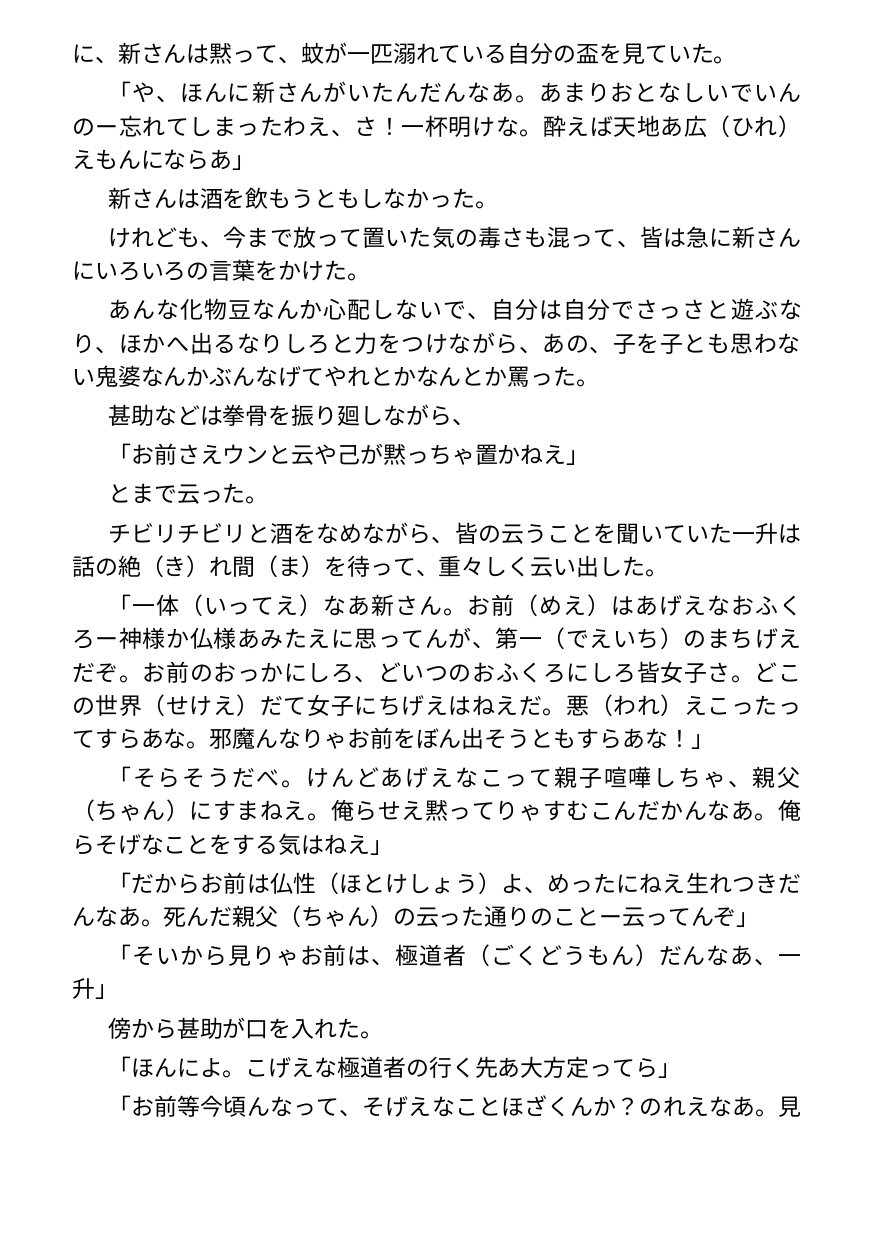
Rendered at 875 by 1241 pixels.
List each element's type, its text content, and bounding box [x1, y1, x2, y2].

text けれども、今まで放って置いた気の毒さも混って、皆は急に新さんにいろいろの言葉をかけた。 [72, 220, 802, 286]
text に、新さんは黙って、蚊が一匹溺れている自分の盃を見ていた。 [72, 36, 802, 69]
text 「そらそうだべ。けんどあげえなこって親子喧嘩しちゃ、親父（ちゃん）にすまねえ。俺らせえ黙ってりゃすむこんだかんなあ。俺らそげなことをする気はねえ」 [72, 760, 802, 860]
text 「そいから見りゃお前は、極道者（ごくどうもん）だんなあ、一升」 [72, 938, 802, 1004]
text とまで云った。 [72, 476, 802, 509]
text 「一体（いってえ）なあ新さん。お前（めえ）はあげえなおふくろー神様か仏様あみたえに思ってんが、第一（でえいち）のまちげえだぞ。お前のおっかにしろ、どいつのおふくろにしろ皆女子さ。どこの世界（せけえ）だて女子にちげえはねえだ。悪（われ）えこったってすらあな。邪魔んなりゃお前をぼん出そうともすらあな！」 [72, 588, 802, 754]
text 甚助などは拳骨を振り廻しながら、 [72, 398, 802, 431]
text 「だからお前は仏性（ほとけしょう）よ、めったにねえ生れつきだんなあ。死んだ親父（ちゃん）の云った通りのことー云ってんぞ」 [72, 866, 802, 932]
text チビリチビリと酒をなめながら、皆の云うことを聞いていた一升は話の絶（き）れ間（ま）を待って、重々しく云い出した。 [72, 516, 802, 582]
text 「お前等今頃んなって、そげえなことほざくんか？のれえなあ。見 [72, 1089, 802, 1122]
text 傍から甚助が口を入れた。 [72, 1010, 802, 1044]
text 新さんは酒を飲もうともしなかった。 [72, 181, 802, 214]
text 「ほんによ。こげえな極道者の行く先あ大方定ってら」 [72, 1049, 802, 1083]
text あんな化物豆なんか心配しないで、自分は自分でさっさと遊ぶなり、ほかへ出るなりしろと力をつけながら、あの、子を子とも思わない鬼婆なんかぶんなげてやれとかなんとか罵った。 [72, 292, 802, 392]
text 「お前さえウンと云や己が黙っちゃ置かねえ」 [72, 437, 802, 470]
text 「や、ほんに新さんがいたんだんなあ。あまりおとなしいでいんのー忘れてしまったわえ、さ！一杯明けな。酔えば天地あ広（ひれ）えもんにならあ」 [72, 75, 802, 175]
